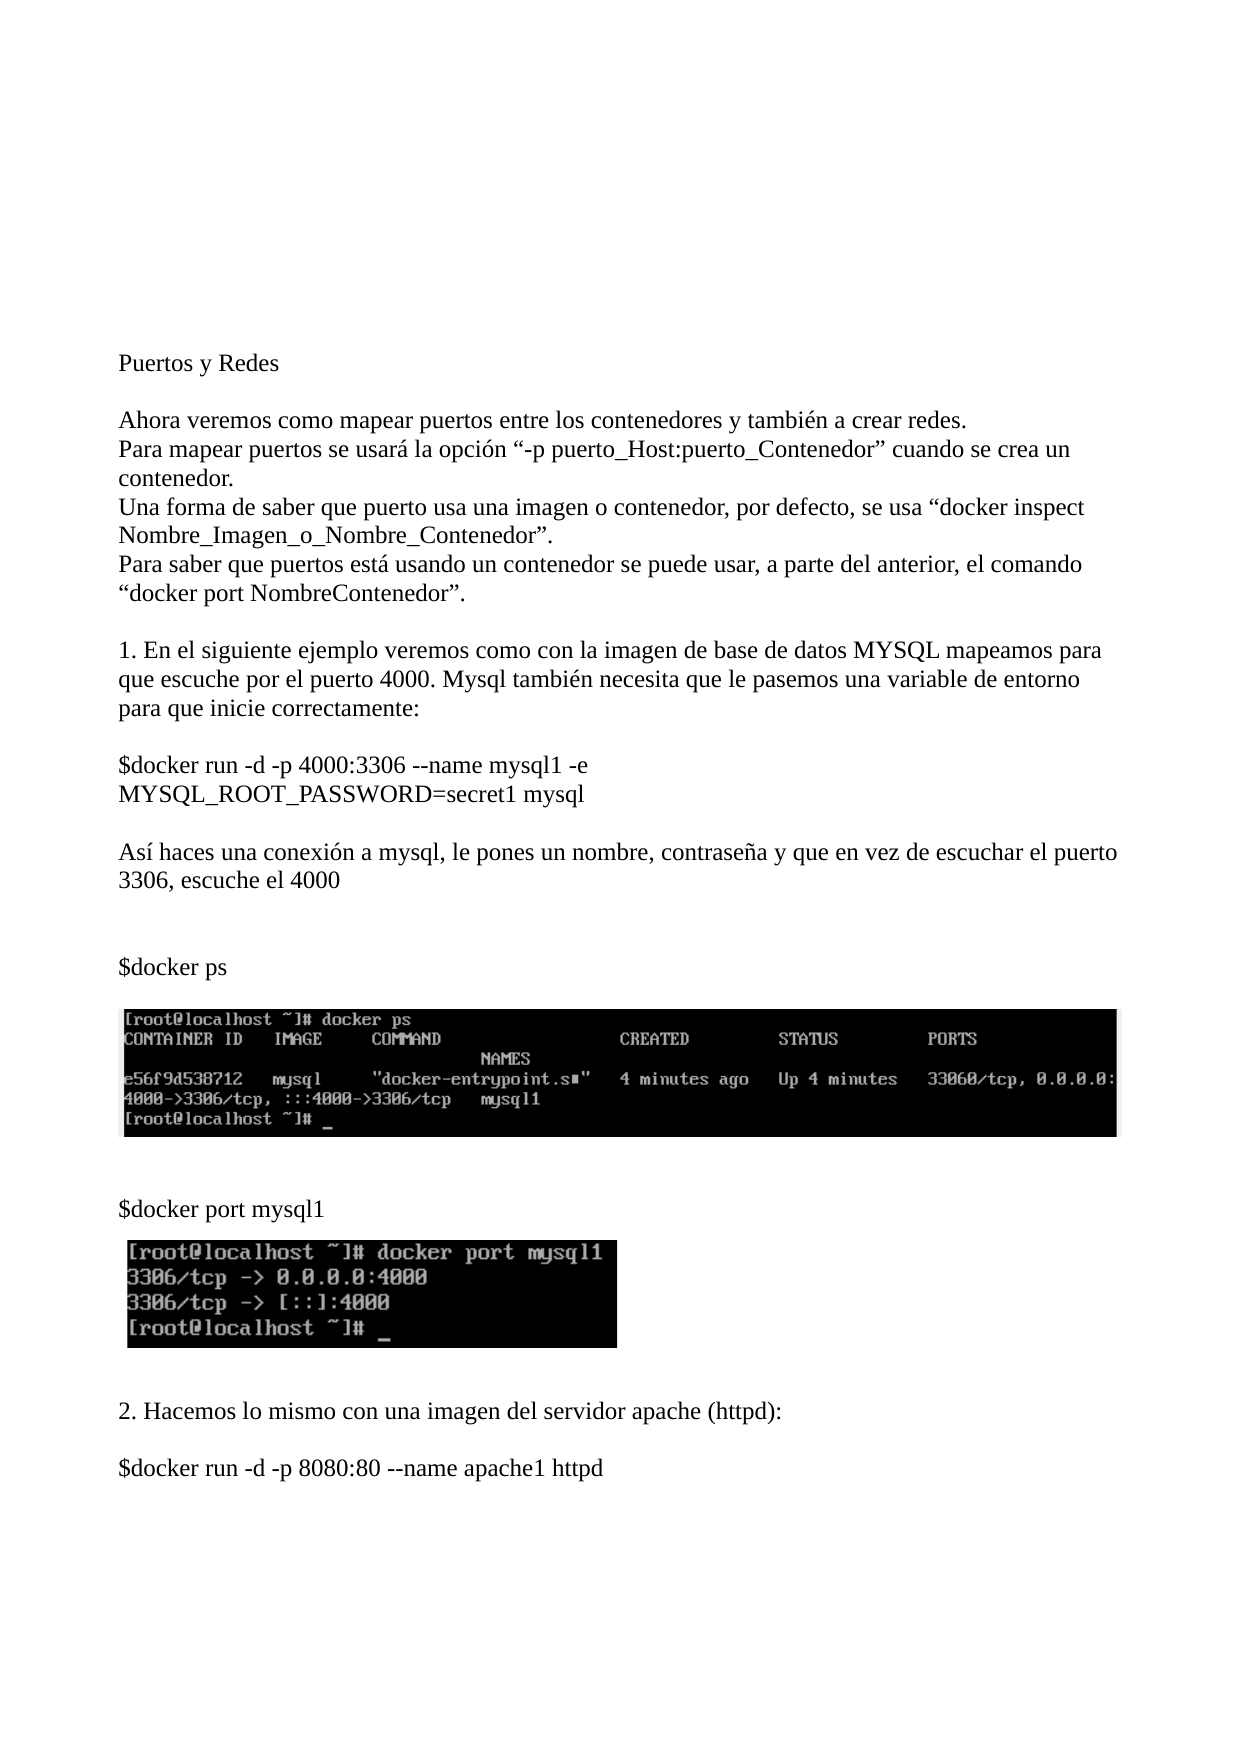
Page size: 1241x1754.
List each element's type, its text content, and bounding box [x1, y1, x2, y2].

text 1. En el siguiente ejemplo veremos como con la imagen de base de datos MYSQL mapeamos para que escuche por el puerto 4000. Mysql también necesita que le pasemos una variable de entorno para que inicie correctamente: [118, 636, 1122, 722]
text Ahora veremos como mapear puertos entre los contenedores y también a crear redes. [118, 406, 1122, 434]
text $docker run -d -p 4000:3306 --name mysql1 -e [118, 751, 1122, 779]
text Para saber que puertos está usando un contenedor se puede usar, a parte del anterior, el comando “docker port NombreContenedor”. [118, 549, 1122, 607]
text Para mapear puertos se usará la opción “-p puerto_Host:puerto_Contenedor” cuando se crea un contenedor. [118, 434, 1122, 492]
text Puertos y Redes [118, 348, 1122, 377]
text $docker port mysql1 [118, 1194, 1122, 1223]
picture [118, 1009, 1123, 1137]
text $docker ps [118, 952, 1122, 981]
text MYSQL_ROOT_PASSWORD=secret1 mysql [118, 779, 1122, 808]
text $docker run -d -p 8080:80 --name apache1 httpd [118, 1453, 1122, 1482]
picture [126, 1240, 618, 1348]
text Una forma de saber que puerto usa una imagen o contenedor, por defecto, se usa “docker inspect Nombre_Imagen_o_Nombre_Contenedor”. [118, 492, 1122, 549]
text Así haces una conexión a mysql, le pones un nombre, contraseña y que en vez de escuchar el puerto 3306, escuche el 4000 [118, 837, 1122, 894]
text 2. Hacemos lo mismo con una imagen del servidor apache (httpd): [118, 1396, 1122, 1424]
